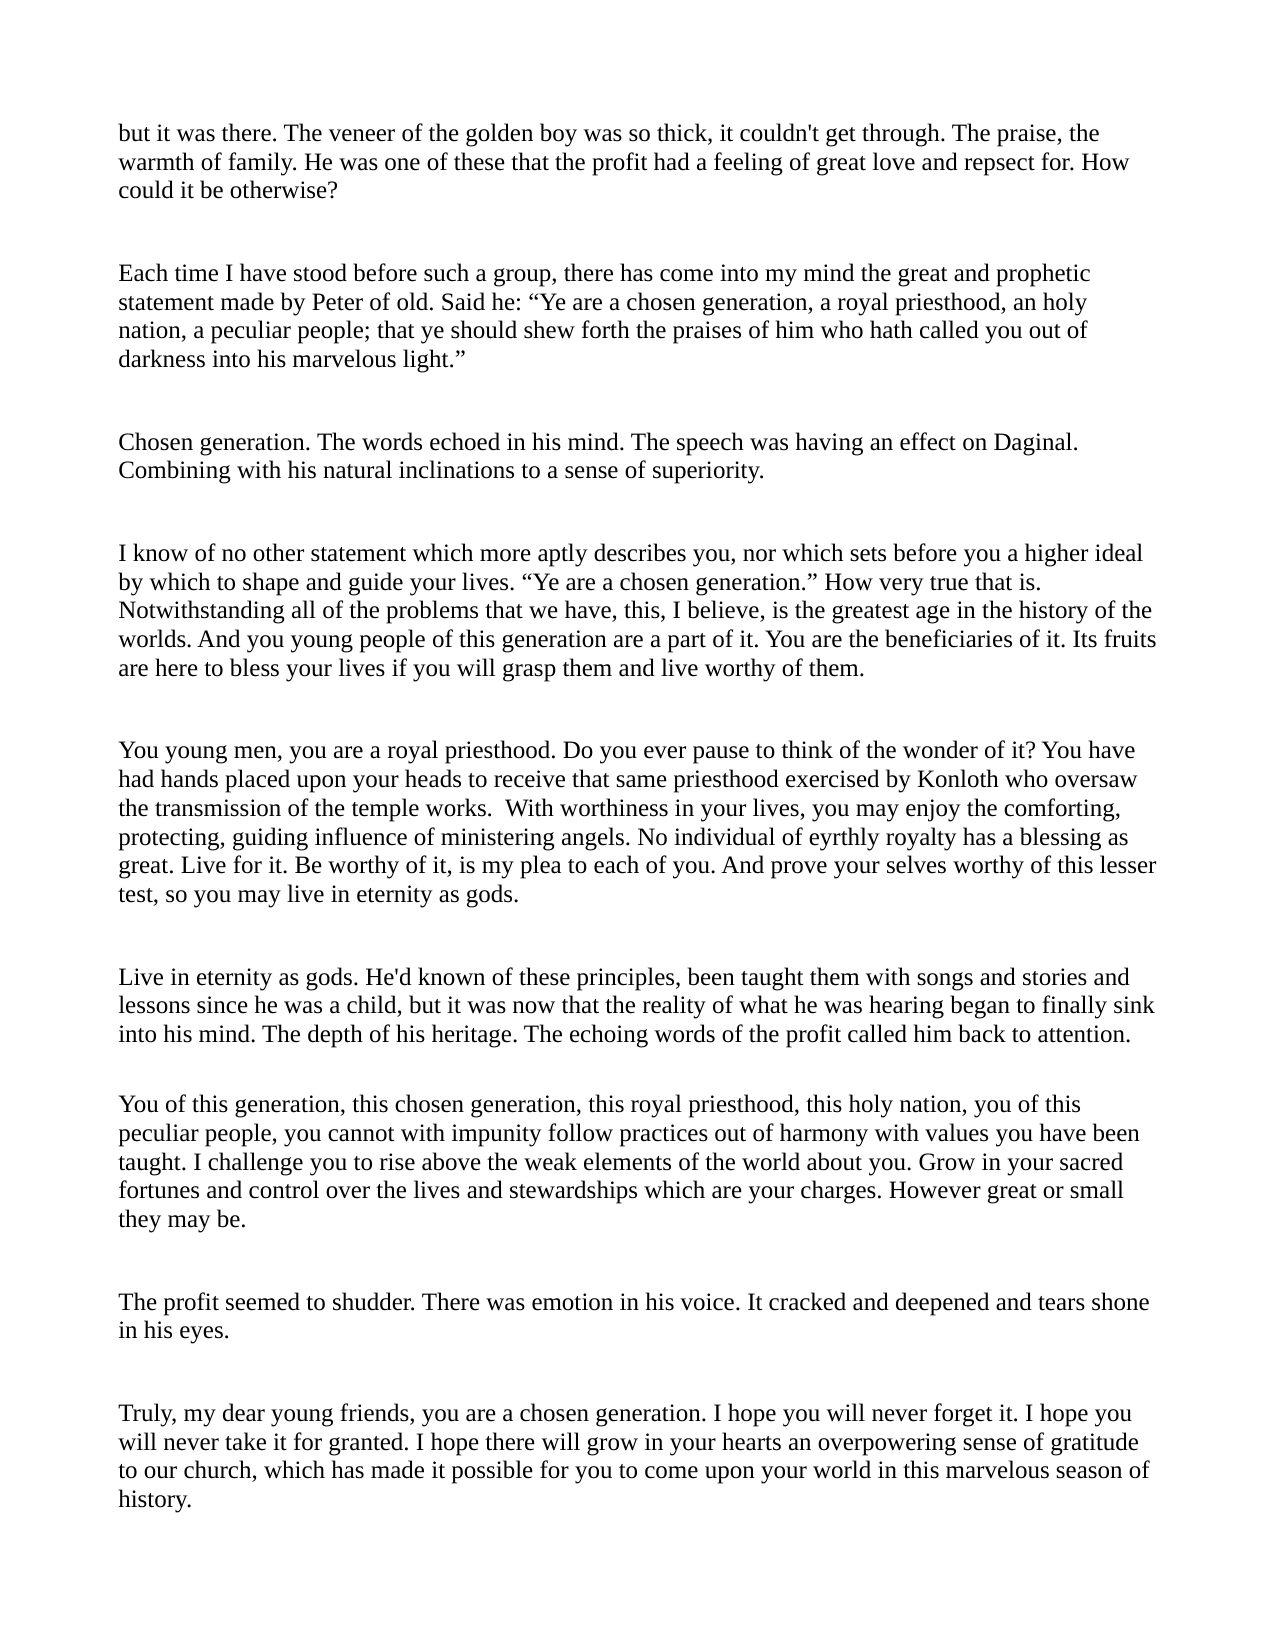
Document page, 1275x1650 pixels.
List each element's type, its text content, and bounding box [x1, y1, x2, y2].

text Chosen generation. The words echoed in his mind. The speech was having an effect on Daginal. Combining with his natural inclinations to a sense of superiority. [118, 427, 1157, 484]
text Truly, my dear young friends, you are a chosen generation. I hope you will never forget it. I hope you will never take it for granted. I hope there will grow in your hearts an overpowering sense of gratitude to our church, which has made it possible for you to come upon your world in this marvelous season of history. [118, 1398, 1157, 1513]
text The profit seemed to shudder. There was emotion in his voice. It cracked and deepened and tears shone in his eyes. [118, 1287, 1157, 1344]
text You of this generation, this chosen generation, this royal priesthood, this holy nation, you of this peculiar people, you cannot with impunity follow practices out of harmony with values you have been taught. I challenge you to rise above the weak elements of the world about you. Grow in your sacred fortunes and control over the lives and stewardships which are your charges. However great or small they may be. [118, 1061, 1157, 1233]
text but it was there. The veneer of the golden boy was so thick, it couldn't get through. The praise, the warmth of family. He was one of these that the profit had a feeling of great love and repsect for. How could it be otherwise? [118, 118, 1157, 204]
text I know of no other statement which more aptly describes you, nor which sets before you a higher ideal by which to shape and guide your lives. “Ye are a chosen generation.” How very true that is. Notwithstanding all of the problems that we have, this, I believe, is the greatest age in the history of the worlds. And you young people of this generation are a part of it. You are the beneficiaries of it. Its fruits are here to bless your lives if you will grasp them and live worthy of them. [118, 538, 1157, 682]
text Live in eternity as gods. He'd known of these principles, been taught them with songs and stories and lessons since he was a child, but it was now that the reality of what he was hearing began to finally sink into his mind. The depth of his heritage. The echoing words of the profit called him back to attention. [118, 962, 1157, 1048]
text Each time I have stood before such a group, there has come into my mind the great and prophetic statement made by Peter of old. Said he: “Ye are a chosen generation, a royal priesthood, an holy nation, a peculiar people; that ye should shew forth the praises of him who hath called you out of darkness into his marvelous light.” [118, 258, 1157, 373]
text You young men, you are a royal priesthood. Do you ever pause to think of the wonder of it? You have had hands placed upon your heads to receive that same priesthood exercised by Konloth who oversaw the transmission of the temple works. With worthiness in your lives, you may enjoy the comforting, protecting, guiding influence of ministering angels. No individual of eyrthly royalty has a blessing as great. Live for it. Be worthy of it, is my plea to each of you. And prove your selves worthy of this lesser test, so you may live in eternity as gods. [118, 736, 1157, 908]
